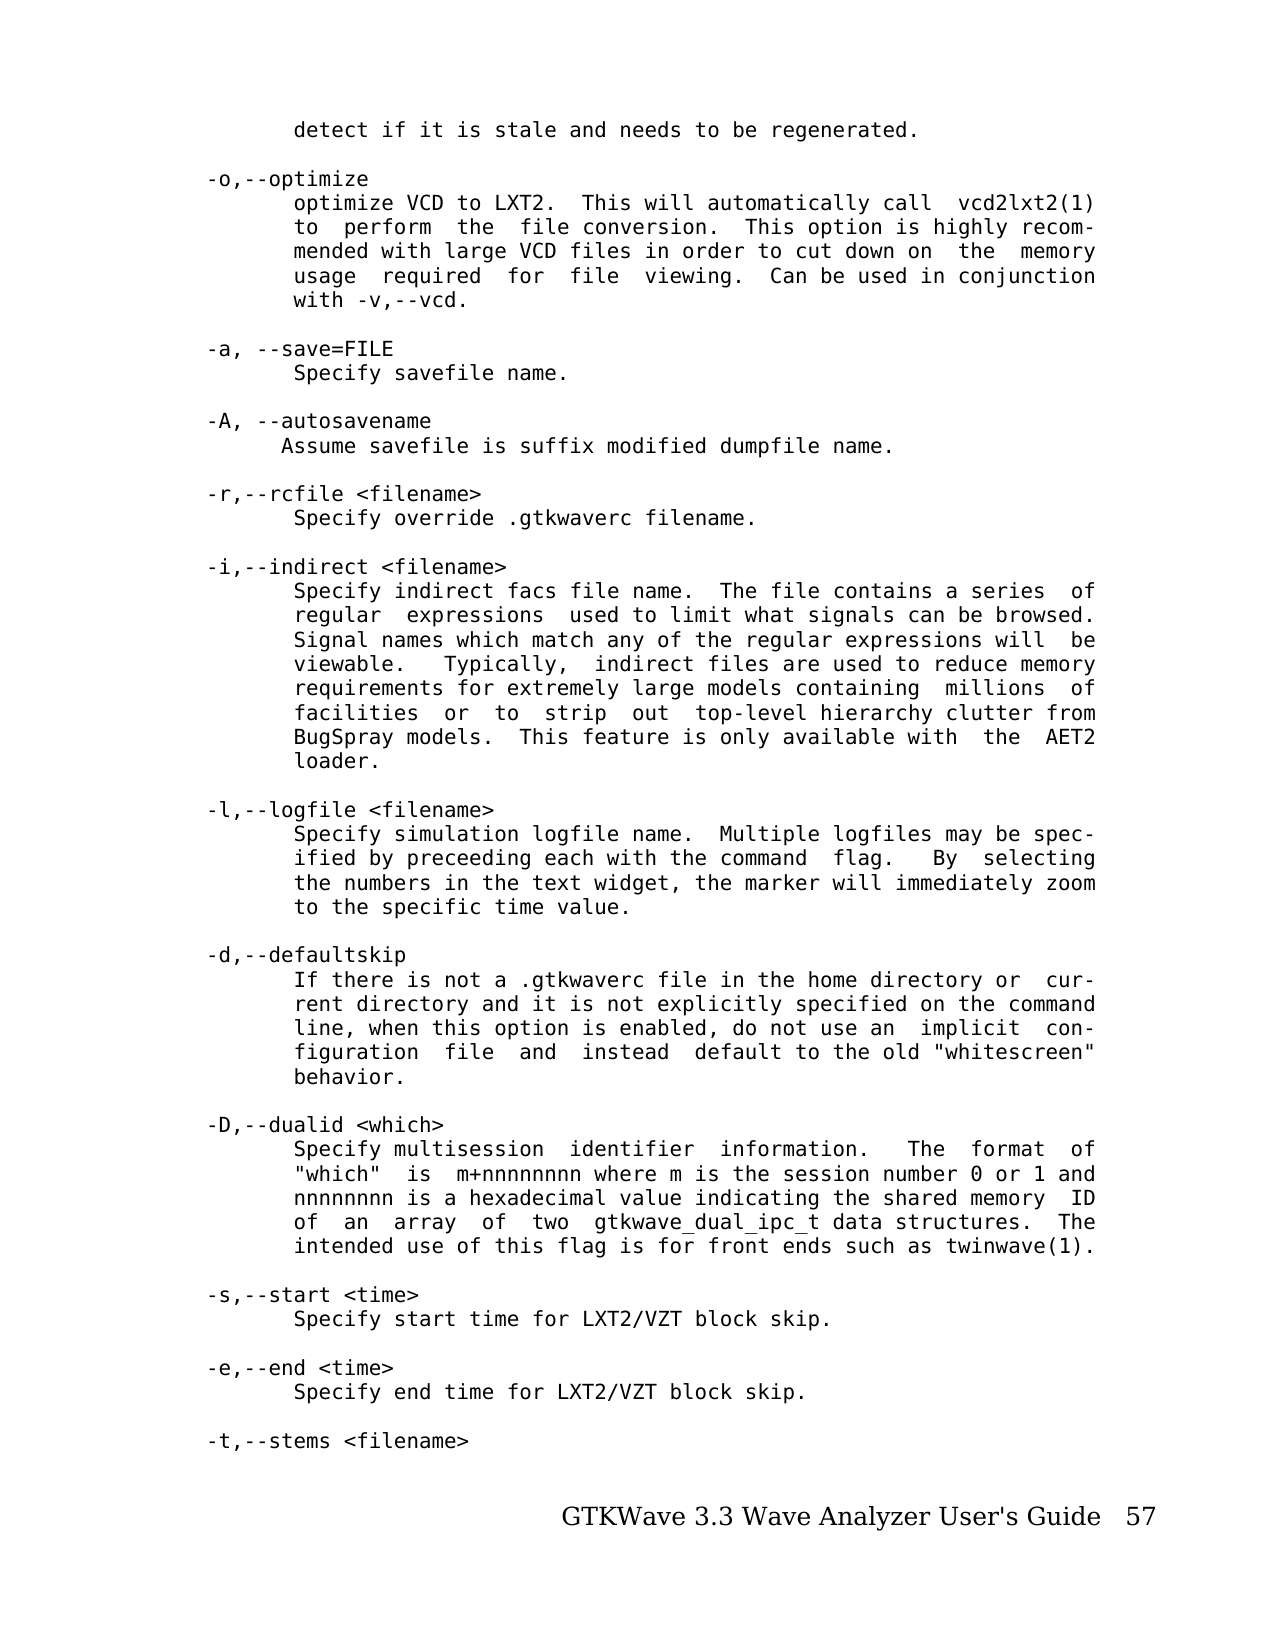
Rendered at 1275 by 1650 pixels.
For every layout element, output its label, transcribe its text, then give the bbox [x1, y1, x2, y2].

text to the specific time value. [118, 895, 1157, 919]
text -d,--defaultskip [118, 943, 1157, 968]
text -l,--logfile <filename> [118, 798, 1157, 822]
text to perform the file conversion. This option is highly recom- [118, 215, 1157, 239]
text nnnnnnnn is a hexadecimal value indicating the shared memory ID [118, 1186, 1157, 1210]
text -a, --save=FILE [118, 337, 1157, 361]
text behavior. [118, 1065, 1157, 1089]
text If there is not a .gtkwaverc file in the home directory or cur- [118, 968, 1157, 992]
text -r,--rcfile <filename> [118, 482, 1157, 506]
text loader. [118, 749, 1157, 773]
text -t,--stems <filename> [118, 1429, 1157, 1453]
text viewable. Typically, indirect files are used to reduce memory [118, 652, 1157, 676]
text of an array of two gtkwave_dual_ipc_t data structures. The [118, 1210, 1157, 1234]
text Specify simulation logfile name. Multiple logfiles may be spec- [118, 822, 1157, 846]
text with -v,--vcd. [118, 288, 1157, 312]
text facilities or to strip out top-level hierarchy clutter from [118, 701, 1157, 725]
text requirements for extremely large models containing millions of [118, 676, 1157, 701]
text Specify override .gtkwaverc filename. [118, 506, 1157, 531]
text usage required for file viewing. Can be used in conjunction [118, 264, 1157, 288]
text -s,--start <time> [118, 1283, 1157, 1307]
text -o,--optimize [118, 167, 1157, 191]
text Specify indirect facs file name. The file contains a series of [118, 579, 1157, 603]
text ified by preceeding each with the command flag. By selecting [118, 846, 1157, 871]
text regular expressions used to limit what signals can be browsed. [118, 603, 1157, 628]
text -A, --autosavename [118, 409, 1157, 434]
text line, when this option is enabled, do not use an implicit con- [118, 1016, 1157, 1040]
text figuration file and instead default to the old "whitescreen" [118, 1040, 1157, 1065]
text Assume savefile is suffix modified dumpfile name. [118, 434, 1157, 458]
text rent directory and it is not explicitly specified on the command [118, 992, 1157, 1016]
text Specify multisession identifier information. The format of [118, 1137, 1157, 1162]
text BugSpray models. This feature is only available with the AET2 [118, 725, 1157, 749]
text detect if it is stale and needs to be regenerated. [118, 118, 1157, 142]
text Signal names which match any of the regular expressions will be [118, 628, 1157, 652]
text -e,--end <time> [118, 1356, 1157, 1380]
text Specify end time for LXT2/VZT block skip. [118, 1380, 1157, 1404]
text intended use of this flag is for front ends such as twinwave(1). [118, 1234, 1157, 1259]
text "which" is m+nnnnnnnn where m is the session number 0 or 1 and [118, 1162, 1157, 1186]
text Specify savefile name. [118, 361, 1157, 385]
text -i,--indirect <filename> [118, 555, 1157, 579]
text mended with large VCD files in order to cut down on the memory [118, 239, 1157, 264]
text the numbers in the text widget, the marker will immediately zoom [118, 871, 1157, 895]
text Specify start time for LXT2/VZT block skip. [118, 1307, 1157, 1332]
text -D,--dualid <which> [118, 1113, 1157, 1137]
text optimize VCD to LXT2. This will automatically call vcd2lxt2(1) [118, 191, 1157, 215]
